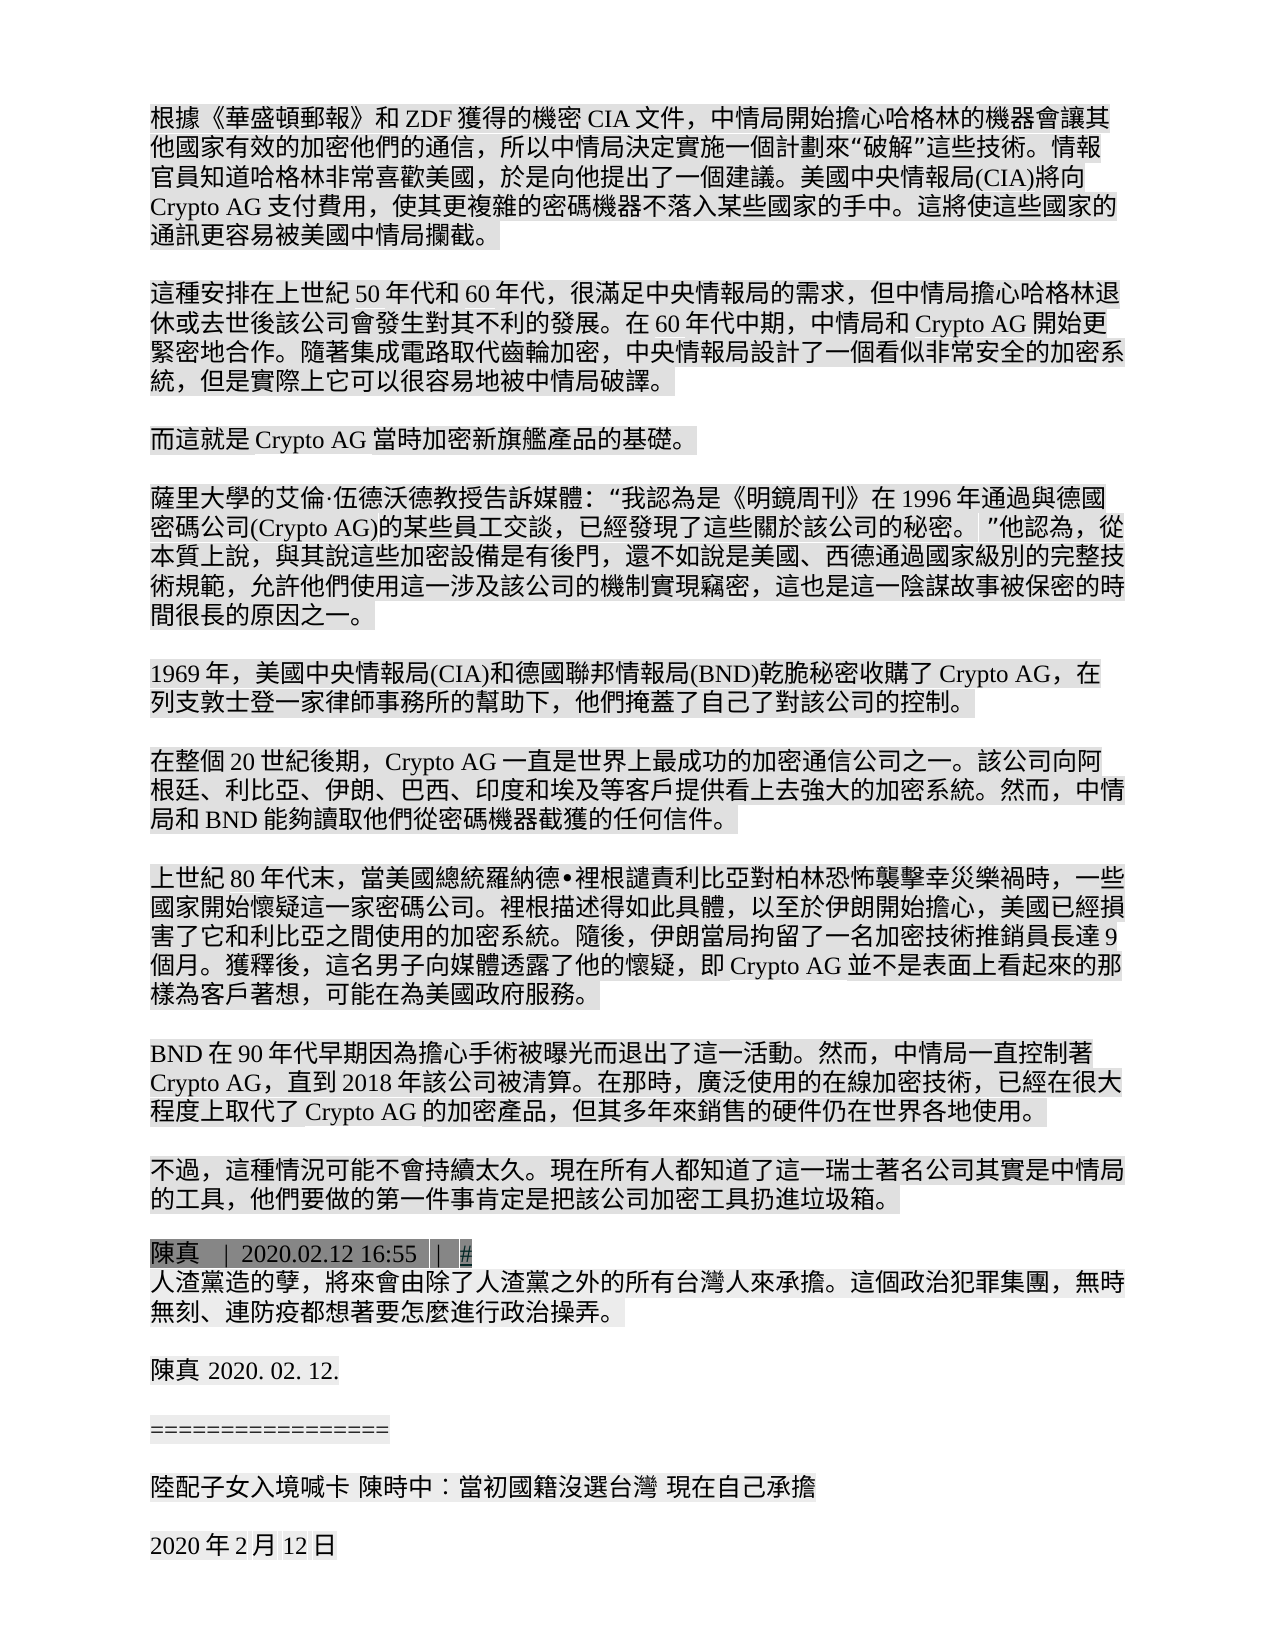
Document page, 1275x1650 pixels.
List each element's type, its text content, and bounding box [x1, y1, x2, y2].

text 人渣黨造的孽，將來會由除了人渣黨之外的所有台灣人來承擔。這個政治犯罪集團，無時無刻、連防疫都想著要怎麼進行政治操弄。 陳真 2020. 02. 12. ================= 陸配子女入境喊卡 陳時中︰當初國籍沒選台灣 現在自己承擔 2020年2月12日 [150, 1268, 1125, 1560]
text 陳真 | 2020.02.12 16:55 | # [150, 1239, 1125, 1268]
text 根據《華盛頓郵報》和ZDF獲得的機密CIA文件，中情局開始擔心哈格林的機器會讓其他國家有效的加密他們的通信，所以中情局決定實施一個計劃來“破解”這些技術。情報官員知道哈格林非常喜歡美國，於是向他提出了一個建議。美國中央情報局(CIA)將向Crypto AG支付費用，使其更複雜的密碼機器不落入某些國家的手中。這將使這些國家的通訊更容易被美國中情局攔截。 這種安排在上世紀50年代和60年代，很滿足中央情報局的需求，但中情局擔心哈格林退休或去世後該公司會發生對其不利的發展。在60年代中期，中情局和Crypto AG開始更緊密地合作。隨著集成電路取代齒輪加密，中央情報局設計了一個看似非常安全的加密系統，但是實際上它可以很容易地被中情局破譯。 而這就是Crypto AG當時加密新旗艦產品的基礎。 薩里大學的艾倫·伍德沃德教授告訴媒體：“我認為是《明鏡周刊》在1996年通過與德國密碼公司(Crypto AG)的某些員工交談，已經發現了這些關於該公司的秘密。 ”他認為，從本質上說，與其說這些加密設備是有後門，還不如說是美國、西德通過國家級別的完整技術規範，允許他們使用這一涉及該公司的機制實現竊密，這也是這一陰謀故事被保密的時間很長的原因之一。 1969年，美國中央情報局(CIA)和德國聯邦情報局(BND)乾脆秘密收購了Crypto AG，在列支敦士登一家律師事務所的幫助下，他們掩蓋了自己了對該公司的控制。 在整個20世紀後期，Crypto AG一直是世界上最成功的加密通信公司之一。該公司向阿根廷、利比亞、伊朗、巴西、印度和埃及等客戶提供看上去強大的加密系統。然而，中情局和BND能夠讀取他們從密碼機器截獲的任何信件。 上世紀80年代末，當美國總統羅納德•裡根譴責利比亞對柏林恐怖襲擊幸災樂禍時，一些國家開始懷疑這一家密碼公司。裡根描述得如此具體，以至於伊朗開始擔心，美國已經損害了它和利比亞之間使用的加密系統。隨後，伊朗當局拘留了一名加密技術推銷員長達9個月。獲釋後，這名男子向媒體透露了他的懷疑，即Crypto AG並不是表面上看起來的那樣為客戶著想，可能在為美國政府服務。 BND在90年代早期因為擔心手術被曝光而退出了這一活動。然而，中情局一直控制著Crypto AG，直到2018年該公司被清算。在那時，廣泛使用的在線加密技術，已經在很大程度上取代了Crypto AG的加密產品，但其多年來銷售的硬件仍在世界各地使用。 不過，這種情況可能不會持續太久。現在所有人都知道了這一瑞士著名公司其實是中情局的工具，他們要做的第一件事肯定是把該公司加密工具扔進垃圾箱。 [150, 75, 1125, 1214]
